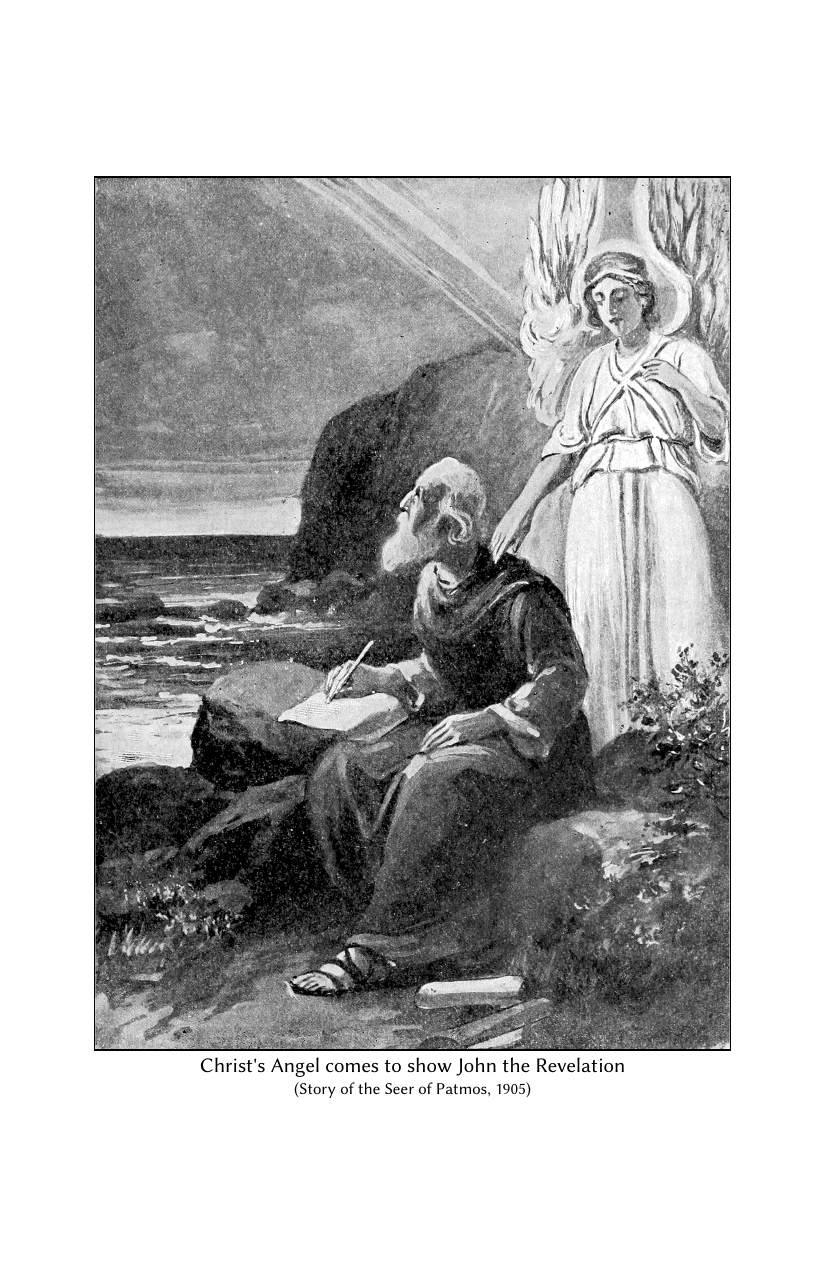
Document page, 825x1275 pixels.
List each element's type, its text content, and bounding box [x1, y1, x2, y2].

text Christ's Angel comes to show John the Revelation [94, 1051, 731, 1078]
text (Story of the Seer of Patmos, 1905) [94, 1078, 731, 1099]
picture [95, 178, 730, 1049]
